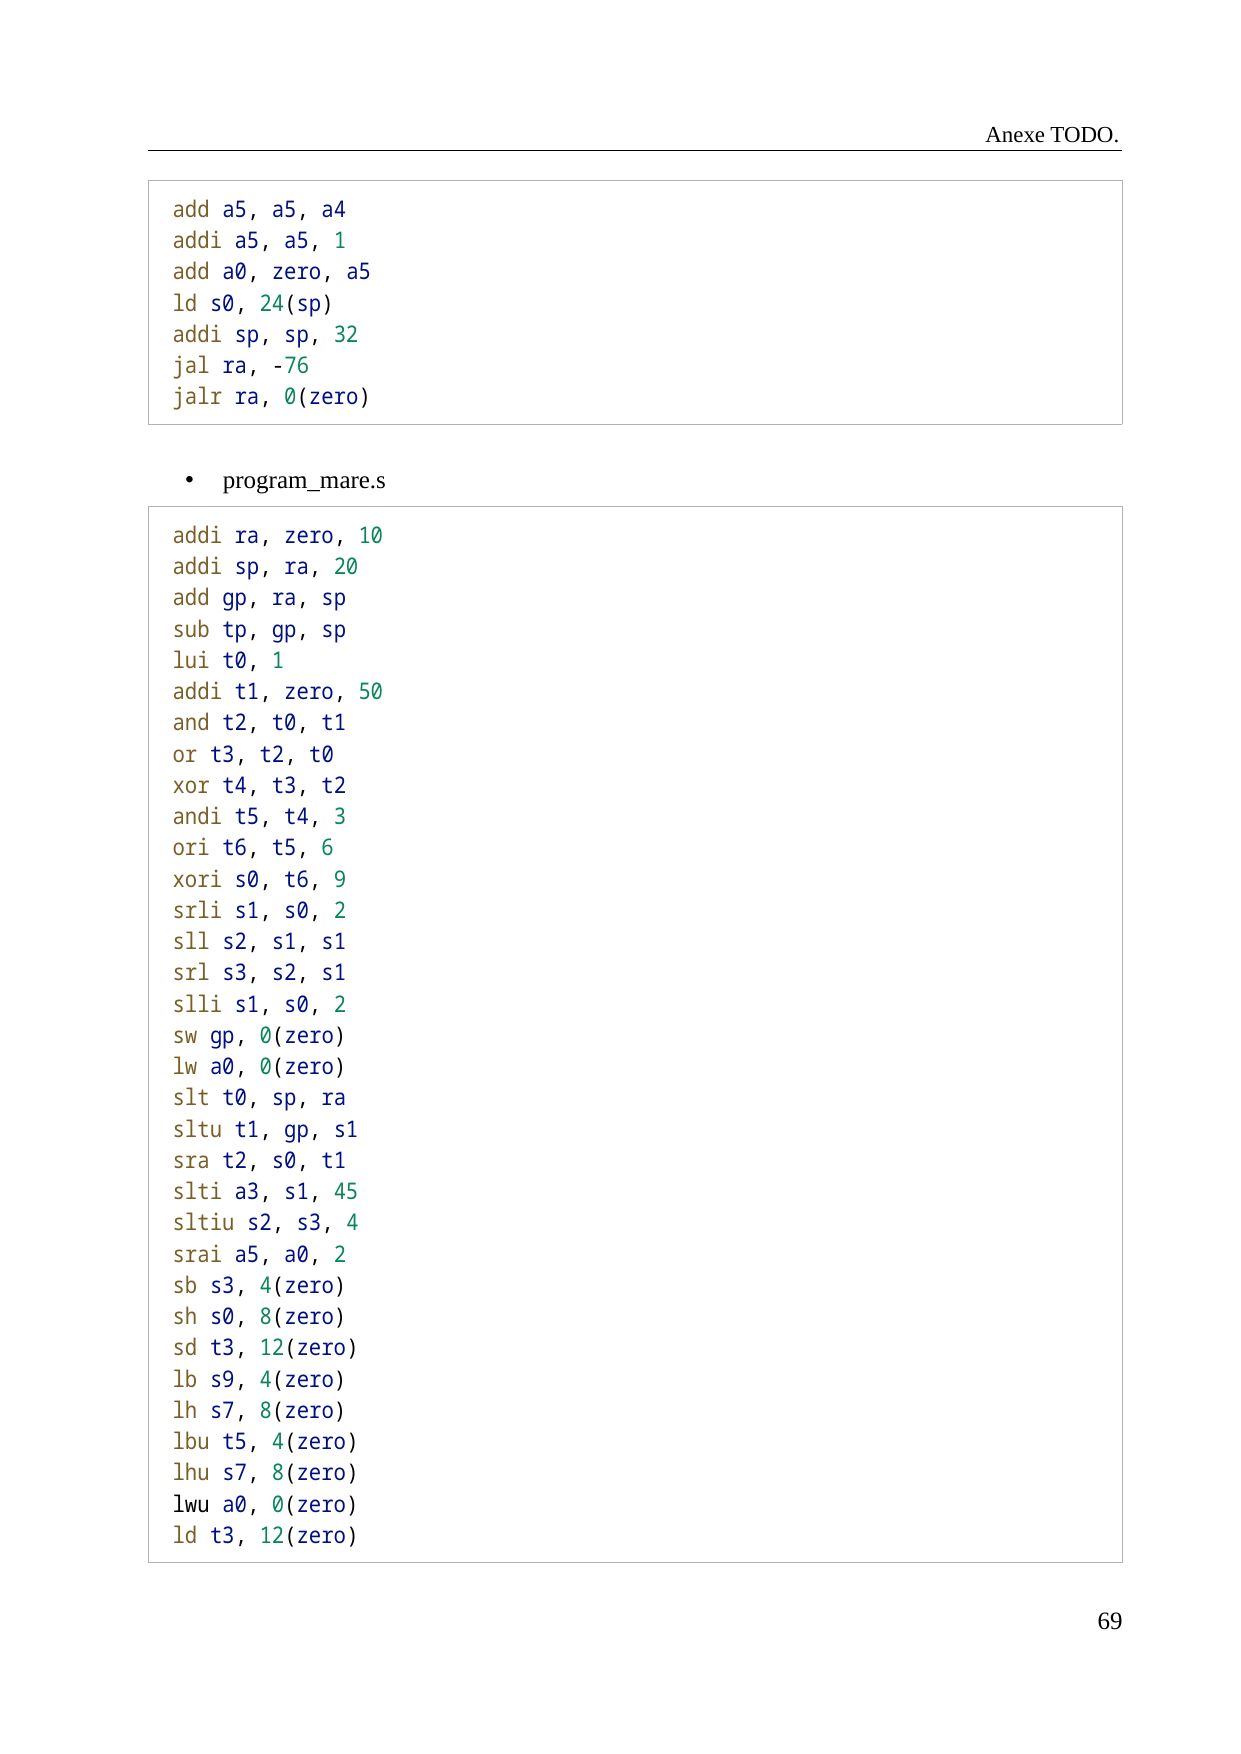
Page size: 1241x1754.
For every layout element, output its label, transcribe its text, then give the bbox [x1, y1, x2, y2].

text srl s3, s2, s1 [149, 944, 1122, 975]
text sd t3, 12(zero) [149, 1319, 1122, 1350]
text andi t5, t4, 3 [149, 787, 1122, 819]
text lbu t5, 4(zero) [149, 1412, 1122, 1444]
text sh s0, 8(zero) [149, 1287, 1122, 1319]
text lw a0, 0(zero) [149, 1037, 1122, 1069]
text addi sp, ra, 20 [149, 537, 1122, 569]
text add a0, zero, a5 [149, 243, 1122, 274]
text addi sp, sp, 32 [149, 305, 1122, 336]
text ld t3, 12(zero) [149, 1506, 1122, 1562]
text slti a3, s1, 45 [149, 1162, 1122, 1194]
text addi a5, a5, 1 [149, 211, 1122, 243]
text lh s7, 8(zero) [149, 1381, 1122, 1412]
text and t2, t0, t1 [149, 694, 1122, 725]
text srai a5, a0, 2 [149, 1225, 1122, 1256]
list program_mare.s [185, 465, 1122, 494]
text sb s3, 4(zero) [149, 1256, 1122, 1287]
text slt t0, sp, ra [149, 1069, 1122, 1100]
text srli s1, s0, 2 [149, 881, 1122, 912]
text lui t0, 1 [149, 631, 1122, 662]
text jalr ra, 0(zero) [149, 368, 1122, 424]
text sltiu s2, s3, 4 [149, 1194, 1122, 1225]
text sra t2, s0, t1 [149, 1131, 1122, 1162]
text sub tp, gp, sp [149, 600, 1122, 631]
text lwu a0, 0(zero) [149, 1475, 1122, 1506]
text or t3, t2, t0 [149, 725, 1122, 756]
text xor t4, t3, t2 [149, 756, 1122, 787]
text add gp, ra, sp [149, 569, 1122, 600]
text xori s0, t6, 9 [149, 850, 1122, 881]
text addi t1, zero, 50 [149, 662, 1122, 694]
text lhu s7, 8(zero) [149, 1444, 1122, 1475]
text ori t6, t5, 6 [149, 819, 1122, 850]
text jal ra, -76 [149, 336, 1122, 368]
text sw gp, 0(zero) [149, 1006, 1122, 1037]
text ld s0, 24(sp) [149, 274, 1122, 305]
text slli s1, s0, 2 [149, 975, 1122, 1006]
text addi ra, zero, 10 [149, 507, 1122, 537]
text lb s9, 4(zero) [149, 1350, 1122, 1381]
text sll s2, s1, s1 [149, 912, 1122, 944]
text add a5, a5, a4 [149, 181, 1122, 211]
text sltu t1, gp, s1 [149, 1100, 1122, 1131]
